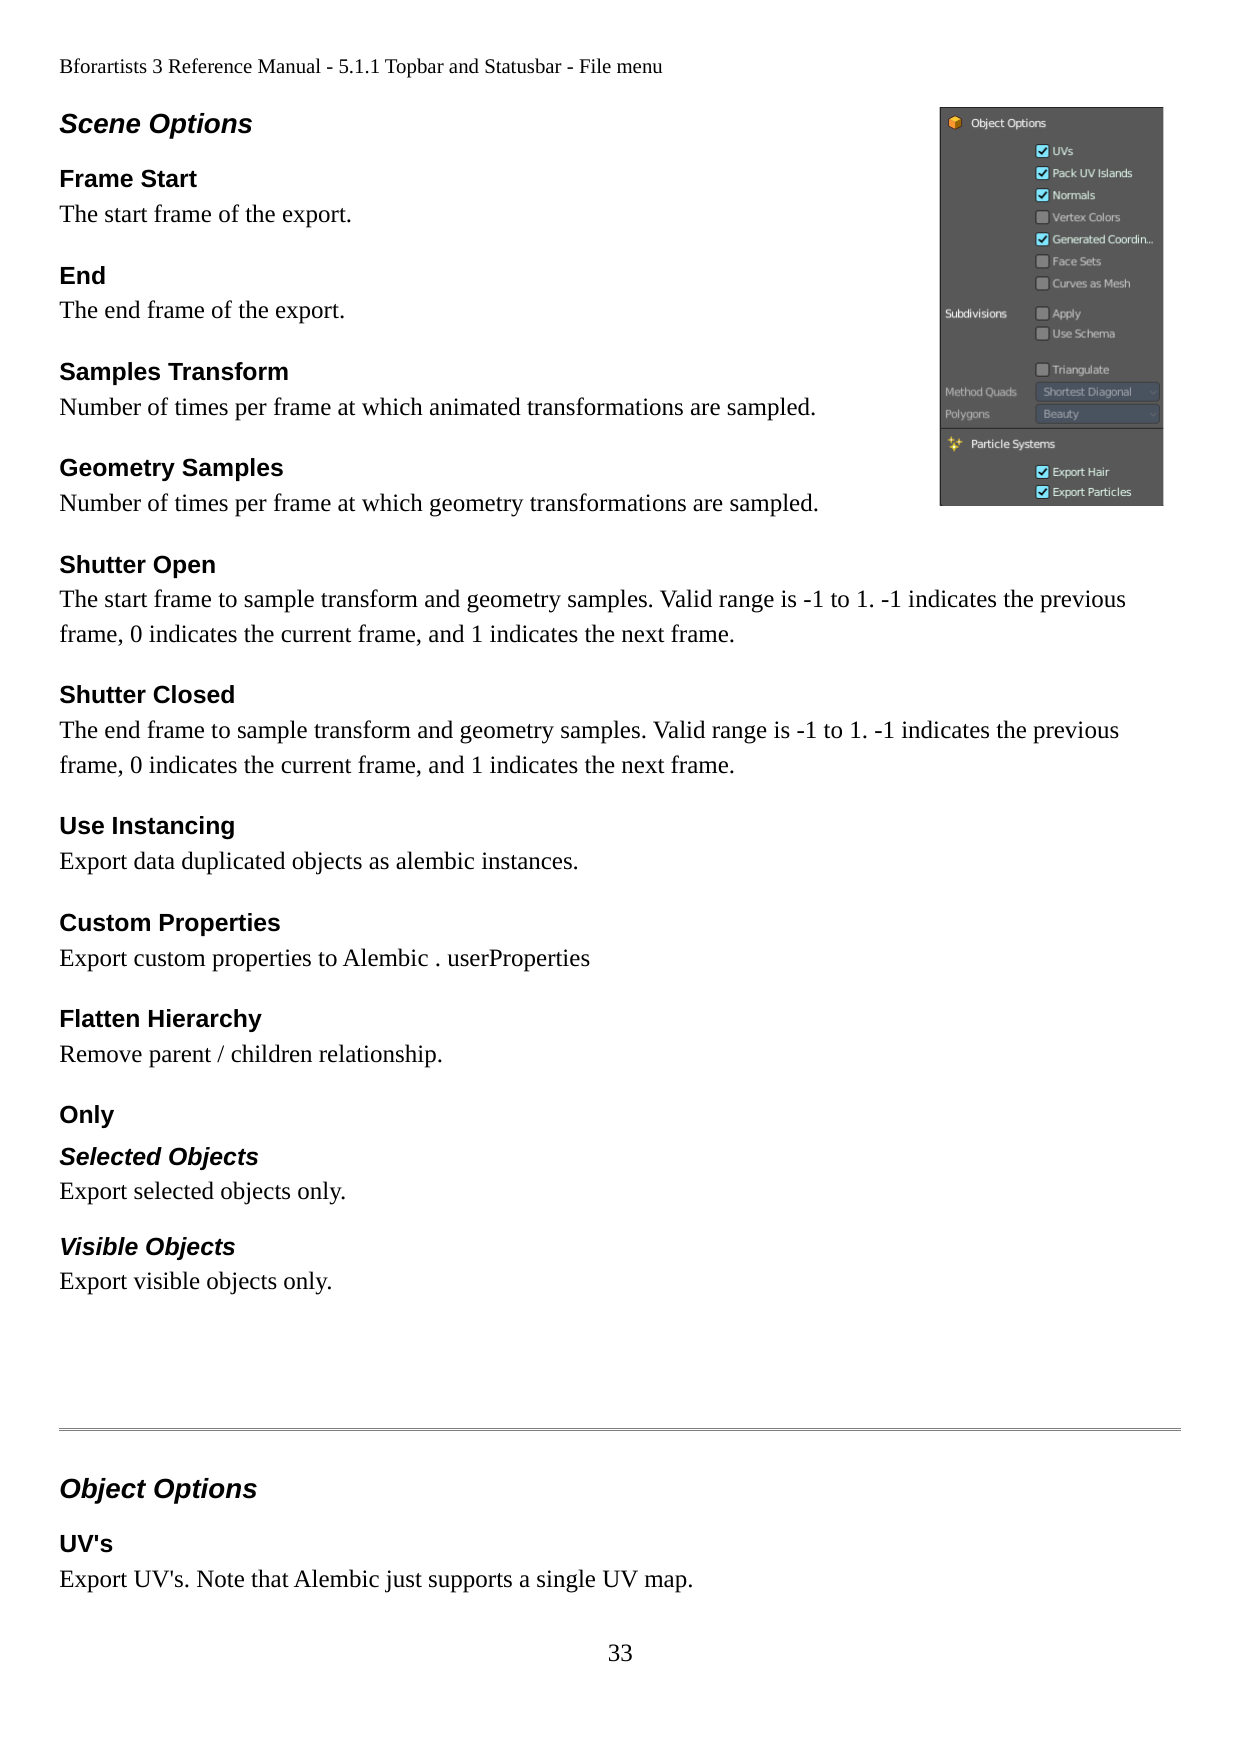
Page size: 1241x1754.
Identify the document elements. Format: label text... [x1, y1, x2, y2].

subtitle [1164, 164, 1181, 193]
text Export selected objects only. [59, 1176, 1181, 1205]
subtitle [1164, 453, 1181, 482]
subtitle Custom Properties [59, 908, 1181, 936]
subtitle End [59, 261, 939, 289]
subtitle Visible Objects [59, 1232, 1181, 1260]
subtitle [1164, 261, 1181, 289]
subtitle UV's [59, 1529, 1181, 1558]
subtitle Shutter Closed [59, 681, 1181, 709]
subtitle Object Options [59, 1472, 1181, 1504]
subtitle Flatten Hierarchy [59, 1004, 1181, 1033]
text Export visible objects only. [59, 1266, 1181, 1295]
subtitle [1164, 107, 1181, 139]
subtitle Use Instancing [59, 811, 1181, 840]
text Export custom properties to Alembic . userProperties [59, 943, 1181, 971]
subtitle Shutter Open [59, 550, 1181, 578]
text The start frame to sample transform and geometry samples. Valid range is -1 to 1. -1 indicates the previous frame, 0 indicates the current frame, and 1 indicates the next frame. [59, 584, 1181, 648]
picture [939, 107, 1164, 506]
subtitle Frame Start [59, 164, 939, 193]
text Remove parent / children relationship. [59, 1039, 1181, 1068]
text Export UV's. Note that Alembic just supports a single UV map. [59, 1564, 1181, 1593]
subtitle Scene Options [59, 107, 939, 139]
text The start frame of the export. [59, 199, 939, 228]
text Export data duplicated objects as alembic instances. [59, 846, 1181, 875]
subtitle Geometry Samples [59, 453, 939, 482]
subtitle Only [59, 1101, 1181, 1129]
text The end frame to sample transform and geometry samples. Valid range is -1 to 1. -1 indicates the previous frame, 0 indicates the current frame, and 1 indicates the next frame. [59, 715, 1181, 779]
text Number of times per frame at which geometry transformations are sampled. [59, 488, 1181, 517]
text The end frame of the export. [59, 296, 939, 324]
subtitle Samples Transform [59, 357, 939, 386]
subtitle [1164, 357, 1181, 386]
subtitle Selected Objects [59, 1142, 1181, 1170]
text Number of times per frame at which animated transformations are sampled. [59, 392, 939, 421]
